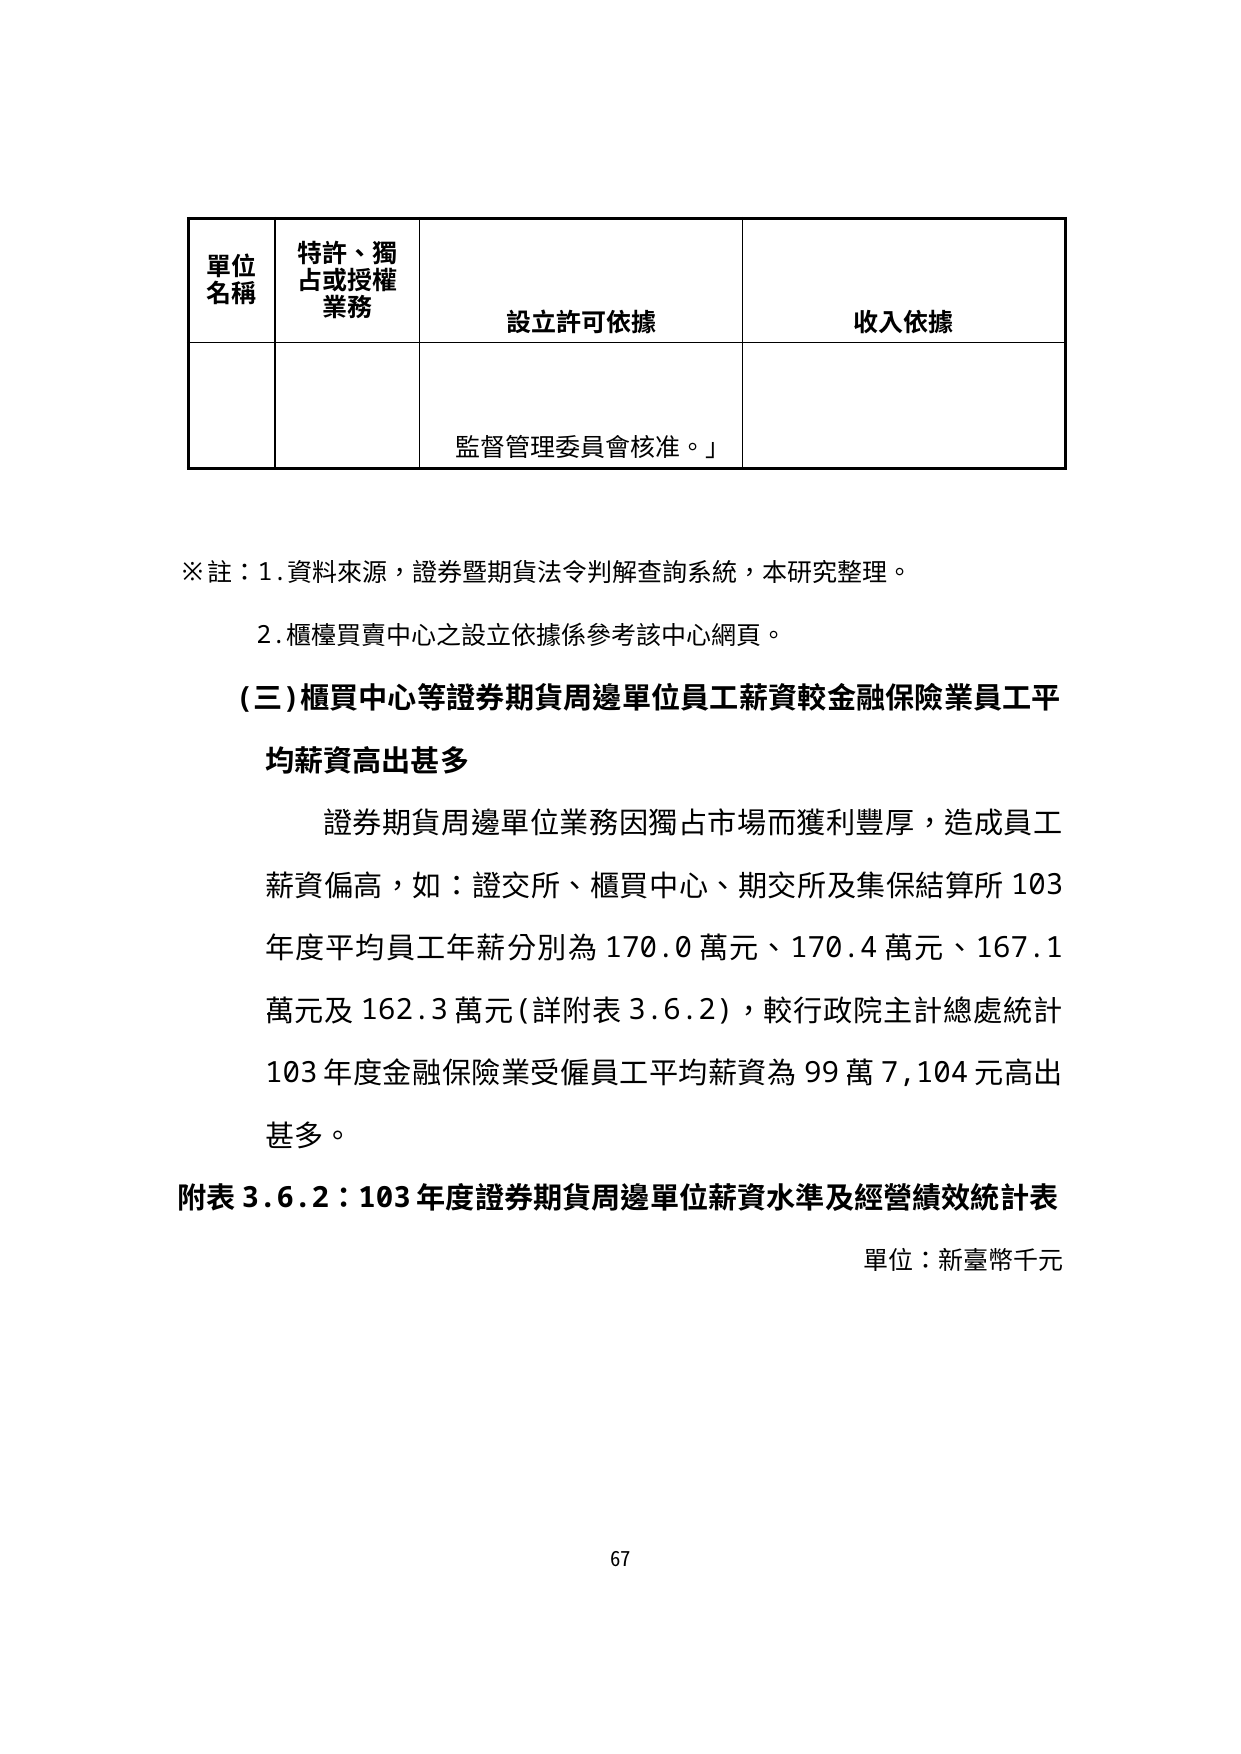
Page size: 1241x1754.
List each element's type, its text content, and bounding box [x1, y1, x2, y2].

text (三)櫃買中心等證券期貨周邊單位員工薪資較金融保險業員工平均薪資高出甚多 [236, 654, 1063, 779]
table_header 收入依據 [743, 220, 1064, 342]
table_cell [190, 343, 274, 467]
text 證券期貨周邊單位業務因獨占市場而獲利豐厚，造成員工薪資偏高，如：證交所、櫃買中心、期交所及集保結算所103年度平均員工年薪分別為170.0萬元、170.4萬元、167.1萬元及162.3萬元(詳附表3.6.2)，較行政院主計總處統計103年度金融保險業受僱員工平均薪資為99萬7,104元高出甚多。 [265, 779, 1063, 1154]
text 2.櫃檯買賣中心之設立依據係參考該中心網頁。 [256, 592, 1063, 654]
text 單位：新臺幣千元 [177, 1217, 1063, 1279]
table_cell [276, 343, 419, 467]
text ※註：1.資料來源，證券暨期貨法令判解查詢系統，本研究整理。 [177, 529, 1063, 592]
table_header 特許、獨占或授權業務 [276, 220, 419, 342]
table_cell [743, 343, 1064, 467]
table_header 單位名稱 [190, 220, 274, 342]
table_cell 監督管理委員會核准。」 [420, 343, 742, 467]
table_header 設立許可依據 [420, 220, 742, 342]
text 附表3.6.2：103年度證券期貨周邊單位薪資水準及經營績效統計表 [177, 1154, 1063, 1217]
